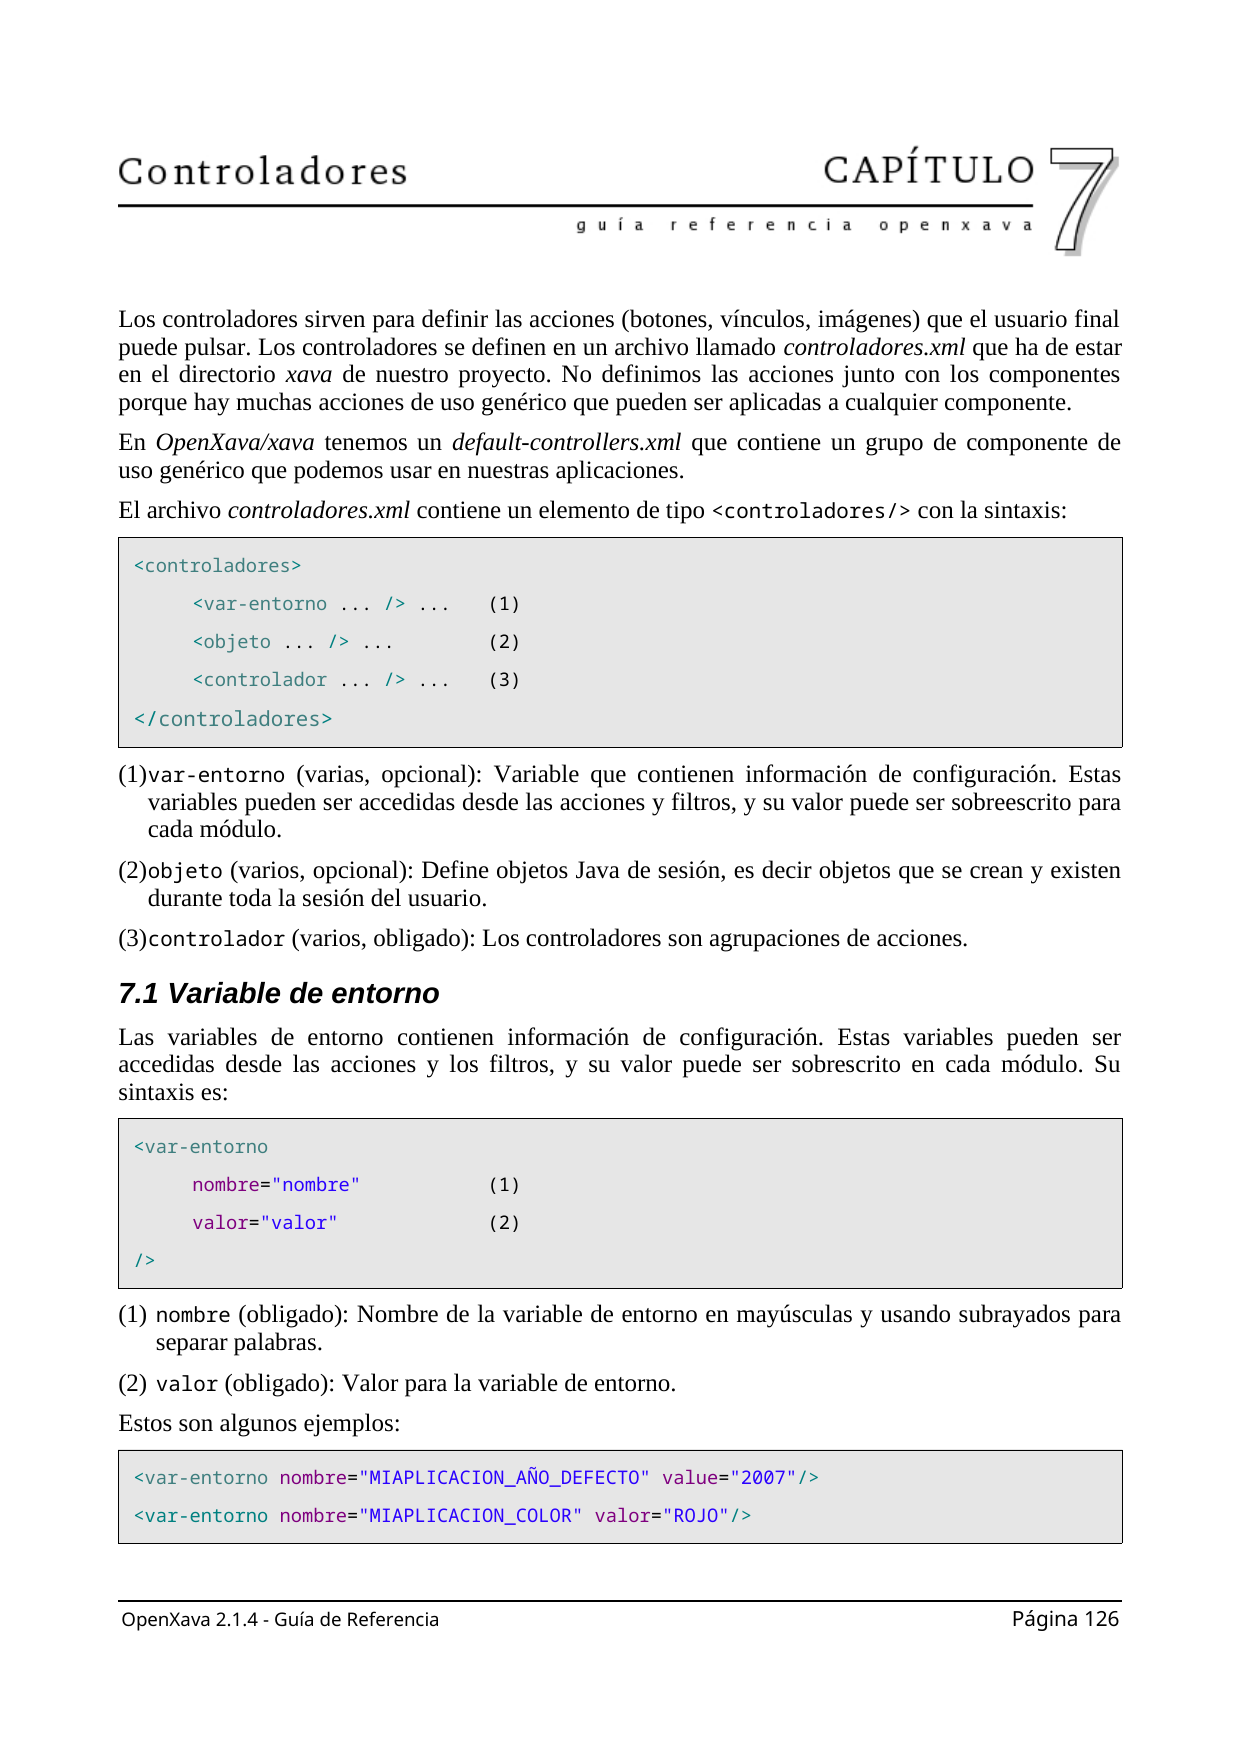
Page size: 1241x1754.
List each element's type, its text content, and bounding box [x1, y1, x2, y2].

text </controladores> [119, 689, 1122, 747]
text <var-entorno [119, 1119, 1122, 1156]
text <objeto ... /> ... (2) [119, 613, 1122, 651]
text nombre="nombre" (1) [119, 1156, 1122, 1194]
subtitle Variable de entorno [118, 977, 1122, 1010]
text <controlador ... /> ... (3) [119, 651, 1122, 689]
text <controladores> [119, 538, 1122, 575]
text Las variables de entorno contienen información de configuración. Estas variables pueden ser accedidas desde las acciones y los filtros, y su valor puede ser sobrescrito en cada módulo. Su sintaxis es: [118, 1023, 1122, 1106]
list valor (obligado): Valor para la variable de entorno. [118, 1369, 1122, 1397]
text El archivo controladores.xml contiene un elemento de tipo <controladores/> con la sintaxis: [118, 496, 1122, 524]
text <var-entorno nombre="MIAPLICACION_COLOR" valor="ROJO"/> [119, 1488, 1122, 1543]
list var-entorno (varias, opcional): Variable que contienen información de configuración. Estas variables pueden ser accedidas desde las acciones y filtros, y su valor puede ser sobreescrito para cada módulo. [118, 760, 1122, 843]
list controlador (varios, obligado): Los controladores son agrupaciones de acciones. [118, 924, 1122, 952]
text En OpenXava/xava tenemos un default-controllers.xml que contiene un grupo de componente de uso genérico que podemos usar en nuestras aplicaciones. [118, 428, 1122, 484]
text valor="valor" (2) [119, 1194, 1122, 1232]
text <var-entorno ... /> ... (1) [119, 575, 1122, 613]
text <var-entorno nombre="MIAPLICACION_AÑO_DEFECTO" value="2007"/> [119, 1451, 1122, 1488]
subtitle Controladores [118, 288, 1122, 293]
text Los controladores sirven para definir las acciones (botones, vínculos, imágenes) que el usuario final puede pulsar. Los controladores se definen en un archivo llamado controladores.xml que ha de estar en el directorio xava de nuestro proyecto. No definimos las acciones junto con los componentes porque hay muchas acciones de uso genérico que pueden ser aplicadas a cualquier componente. [118, 305, 1122, 416]
list nombre (obligado): Nombre de la variable de entorno en mayúsculas y usando subrayados para separar palabras. [118, 1300, 1122, 1356]
text Estos son algunos ejemplos: [118, 1409, 1122, 1437]
list objeto (varios, opcional): Define objetos Java de sesión, es decir objetos que se crean y existen durante toda la sesión del usuario. [118, 856, 1122, 912]
picture [118, 118, 1122, 288]
text /> [119, 1232, 1122, 1288]
